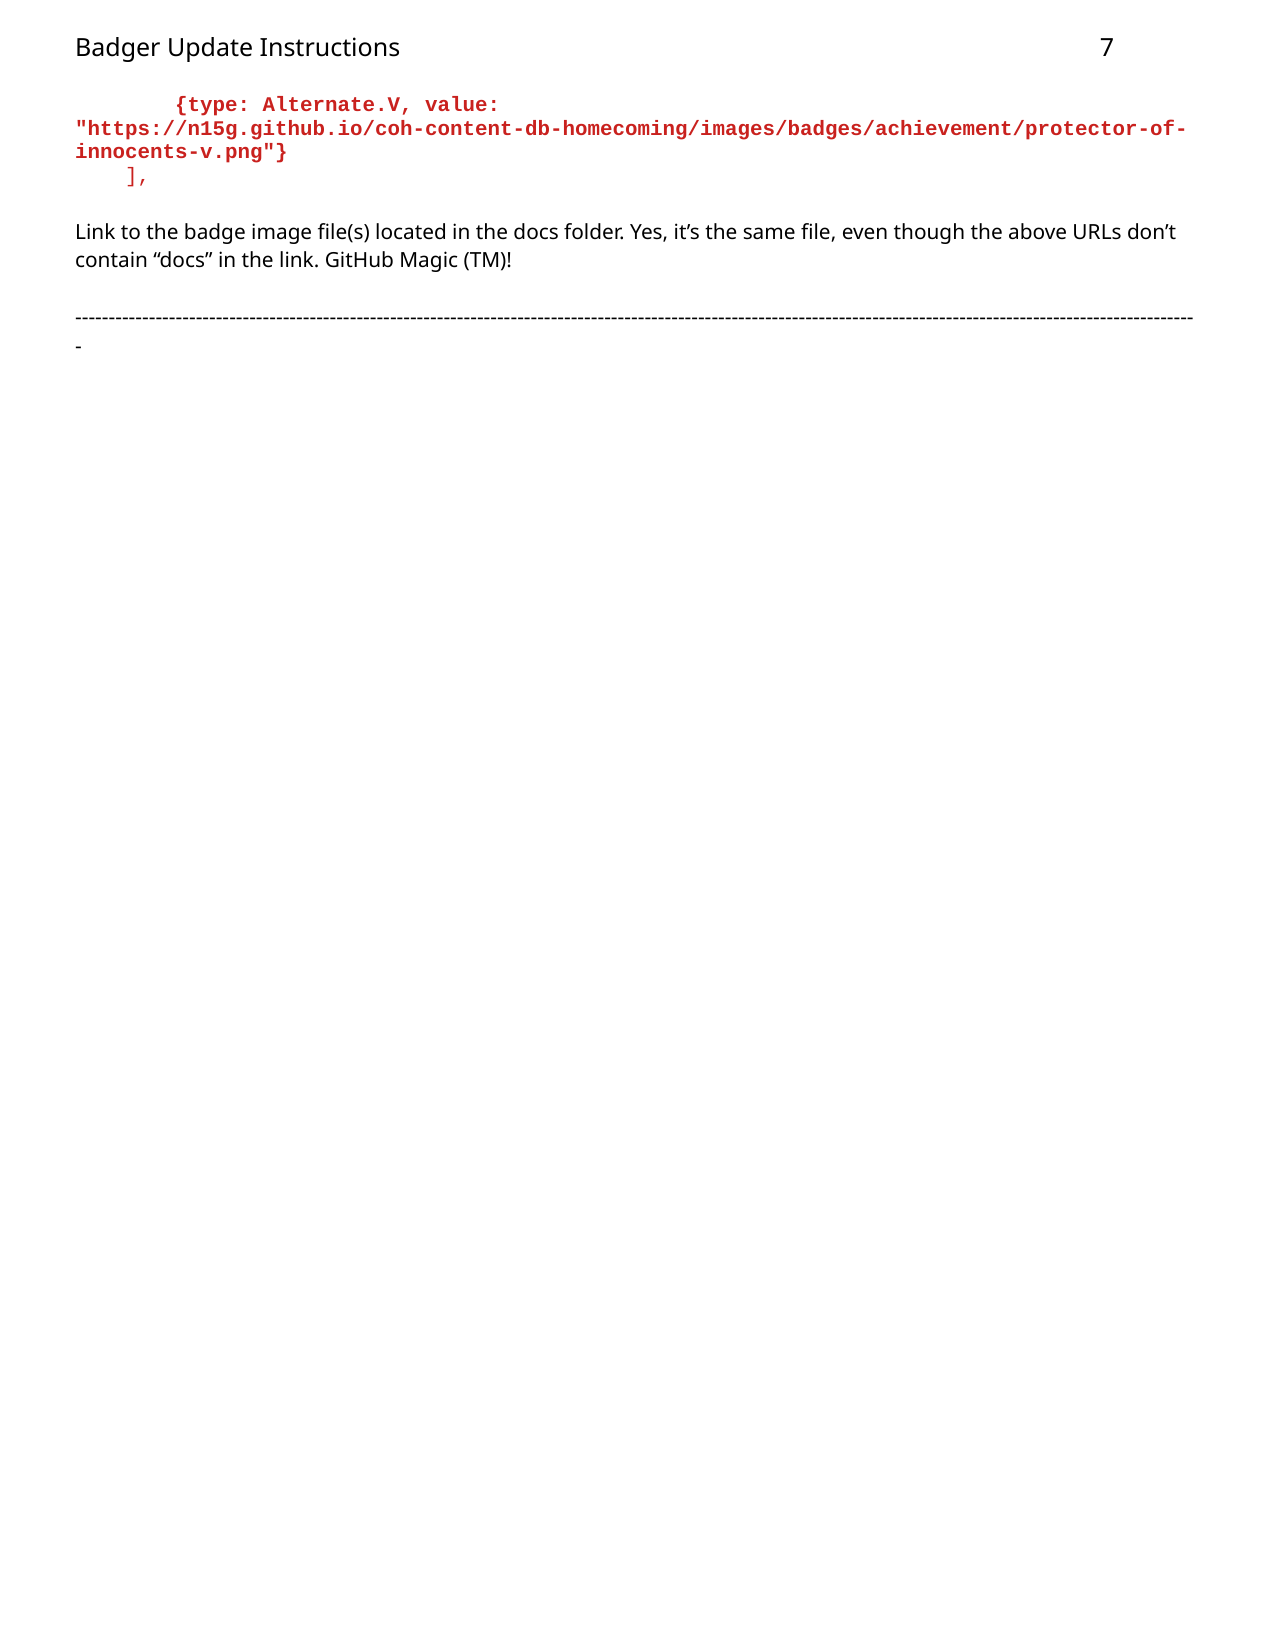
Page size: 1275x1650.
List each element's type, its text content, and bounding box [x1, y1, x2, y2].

text Link to the badge image file(s) located in the docs folder. Yes, it’s the same file, even though the above URLs don’t contain “docs” in the link. GitHub Magic (TM)! [75, 217, 1200, 274]
text {type: Alternate.V, value: "https://n15g.github.io/coh-content-db-homecoming/images/badges/achievement/protector-of-innocents-v.png"} [75, 94, 1200, 165]
text ], [75, 165, 1200, 189]
text ------------------------------------------------------------------------------------------------------------------------------------------------------------------------ [75, 302, 1200, 359]
